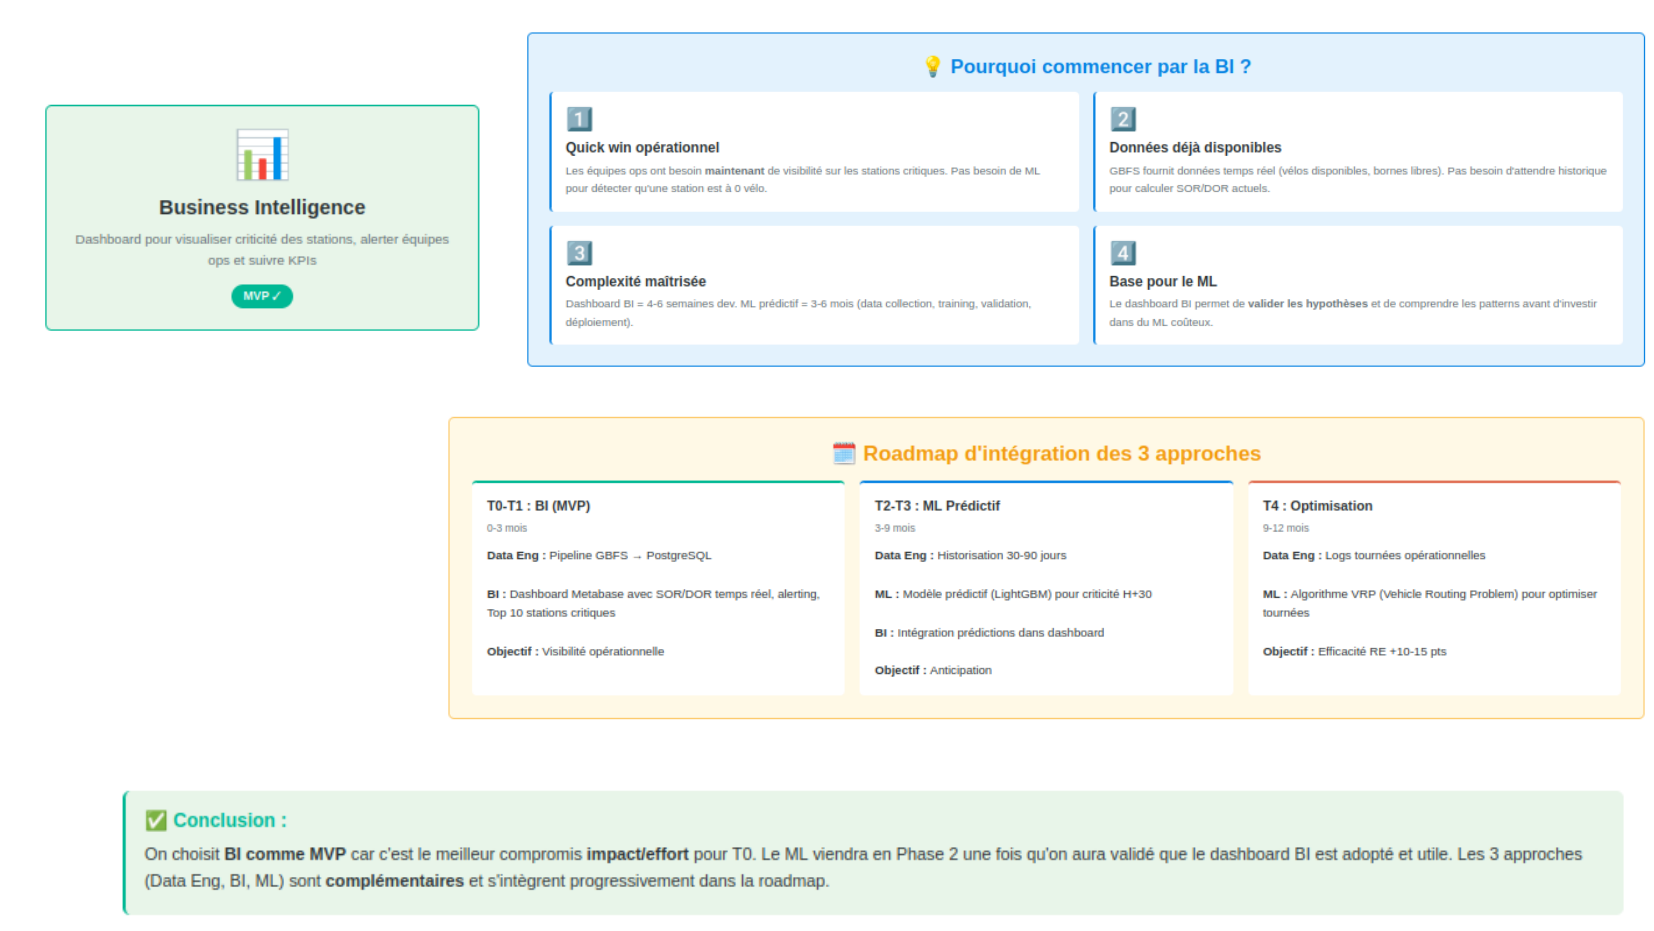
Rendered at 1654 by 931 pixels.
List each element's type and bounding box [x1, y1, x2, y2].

picture [446, 412, 1651, 733]
picture [525, 29, 1651, 376]
picture [112, 777, 1627, 931]
picture [37, 98, 488, 338]
